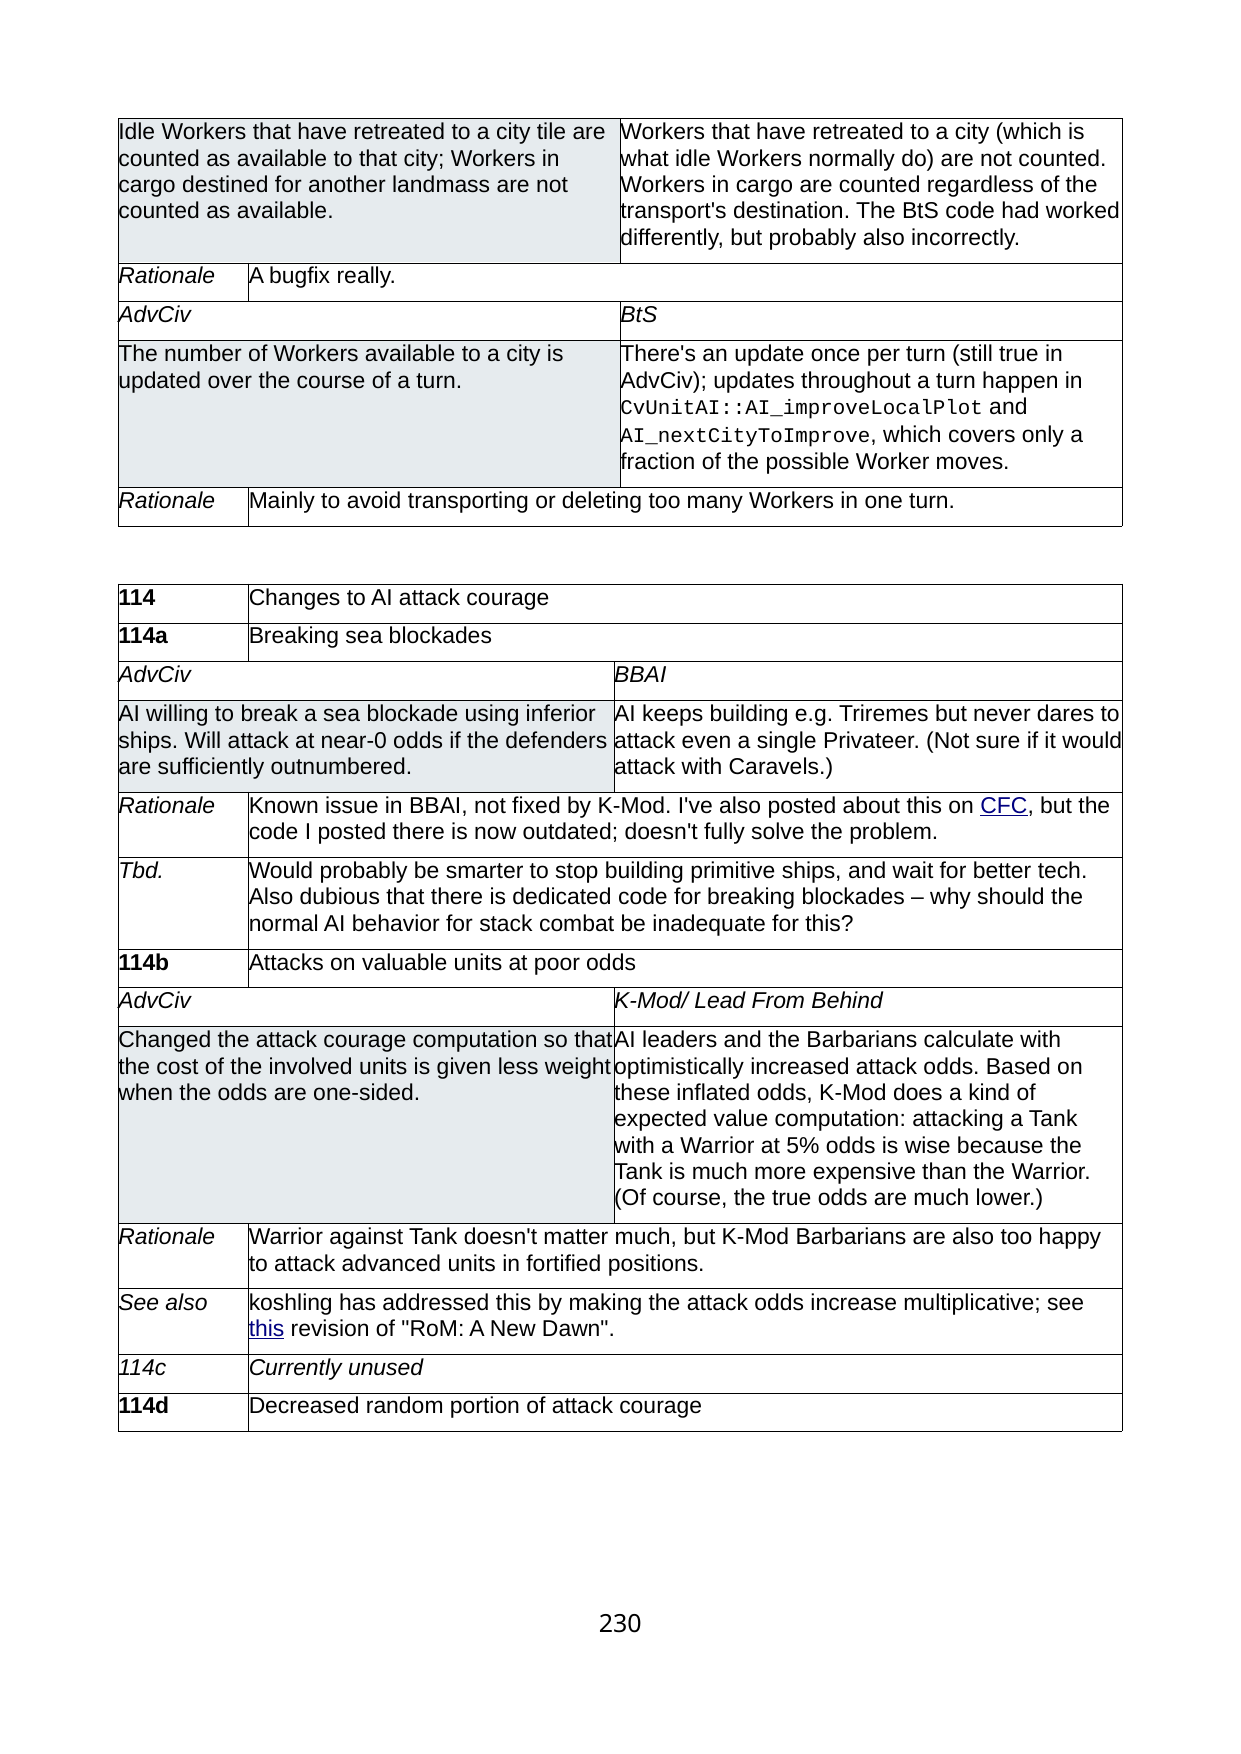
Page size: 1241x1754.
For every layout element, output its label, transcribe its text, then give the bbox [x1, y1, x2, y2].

table_cell Rationale [119, 793, 248, 857]
table_cell koshling has addressed this by making the attack odds increase multiplicative; see this revision of "RoM: A New Dawn". [249, 1289, 1122, 1353]
table_cell K-Mod/ Lead From Behind [615, 988, 1122, 1026]
table_cell 114b [119, 950, 248, 987]
table_cell AI leaders and the Barbarians calculate with optimistically increased attack odds. Based on these inflated odds, K-Mod does a kind of expected value computation: attacking a Tank with a Warrior at 5% odds is wise because the Tank is much more expensive than the Warrior. (Of course, the true odds are much lower.) [615, 1027, 1122, 1223]
table_cell Rationale [119, 488, 248, 526]
table_cell Idle Workers that have retreated to a city tile are counted as available to that city; Workers in cargo destined for another landmass are not counted as available. [119, 119, 620, 262]
table_cell AI willing to break a sea blockade using inferior ships. Will attack at near-0 odds if the defenders are sufficiently outnumbered. [119, 701, 614, 792]
table_header Changes to AI attack courage [249, 585, 1122, 622]
table_cell Warrior against Tank doesn't matter much, but K-Mod Barbarians are also too happy to attack advanced units in fortified positions. [249, 1224, 1122, 1288]
table_cell 114c [119, 1355, 248, 1392]
table_cell Would probably be smarter to stop building primitive ships, and wait for better tech. Also dubious that there is dedicated code for breaking blockades – why should the normal AI behavior for stack combat be inadequate for this? [249, 858, 1122, 948]
table_cell See also [119, 1289, 248, 1353]
table_cell AI keeps building e.g. Triremes but never dares to attack even a single Privateer. (Not sure if it would attack with Caravels.) [615, 701, 1122, 792]
table_cell Rationale [119, 264, 248, 301]
table_cell Attacks on valuable units at poor odds [249, 950, 1122, 987]
table_cell Workers that have retreated to a city (which is what idle Workers normally do) are not counted. Workers in cargo are counted regardless of the transport's destination. The BtS code had worked differently, but probably also incorrectly. [621, 119, 1122, 262]
table_cell BBAI [615, 662, 1122, 700]
table_cell Mainly to avoid transporting or deleting too many Workers in one turn. [249, 488, 1122, 526]
table_cell Decreased random portion of attack courage [249, 1394, 1122, 1431]
table_cell The number of Workers available to a city is updated over the course of a turn. [119, 341, 620, 487]
table_cell AdvCiv [119, 988, 614, 1026]
table_cell Breaking sea blockades [249, 624, 1122, 661]
table_cell 114d [119, 1394, 248, 1431]
table_cell Tbd. [119, 858, 248, 948]
table_cell A bugfix really. [249, 264, 1122, 301]
table_cell AdvCiv [119, 662, 614, 700]
table_cell Changed the attack courage computation so that the cost of the involved units is given less weight when the odds are one-sided. [119, 1027, 614, 1223]
table_cell Currently unused [249, 1355, 1122, 1392]
table_cell BtS [621, 302, 1122, 340]
table_cell Rationale [119, 1224, 248, 1288]
table_cell AdvCiv [119, 302, 620, 340]
table_cell There's an update once per turn (still true in AdvCiv); updates throughout a turn happen in CvUnitAI::AI_improveLocalPlot and AI_nextCityToImprove, which covers only a fraction of the possible Worker moves. [621, 341, 1122, 487]
table_cell 114a [119, 624, 248, 661]
table_header 114 [119, 585, 248, 622]
table_cell Known issue in BBAI, not fixed by K-Mod. I've also posted about this on CFC, but the code I posted there is now outdated; doesn't fully solve the problem. [249, 793, 1122, 857]
